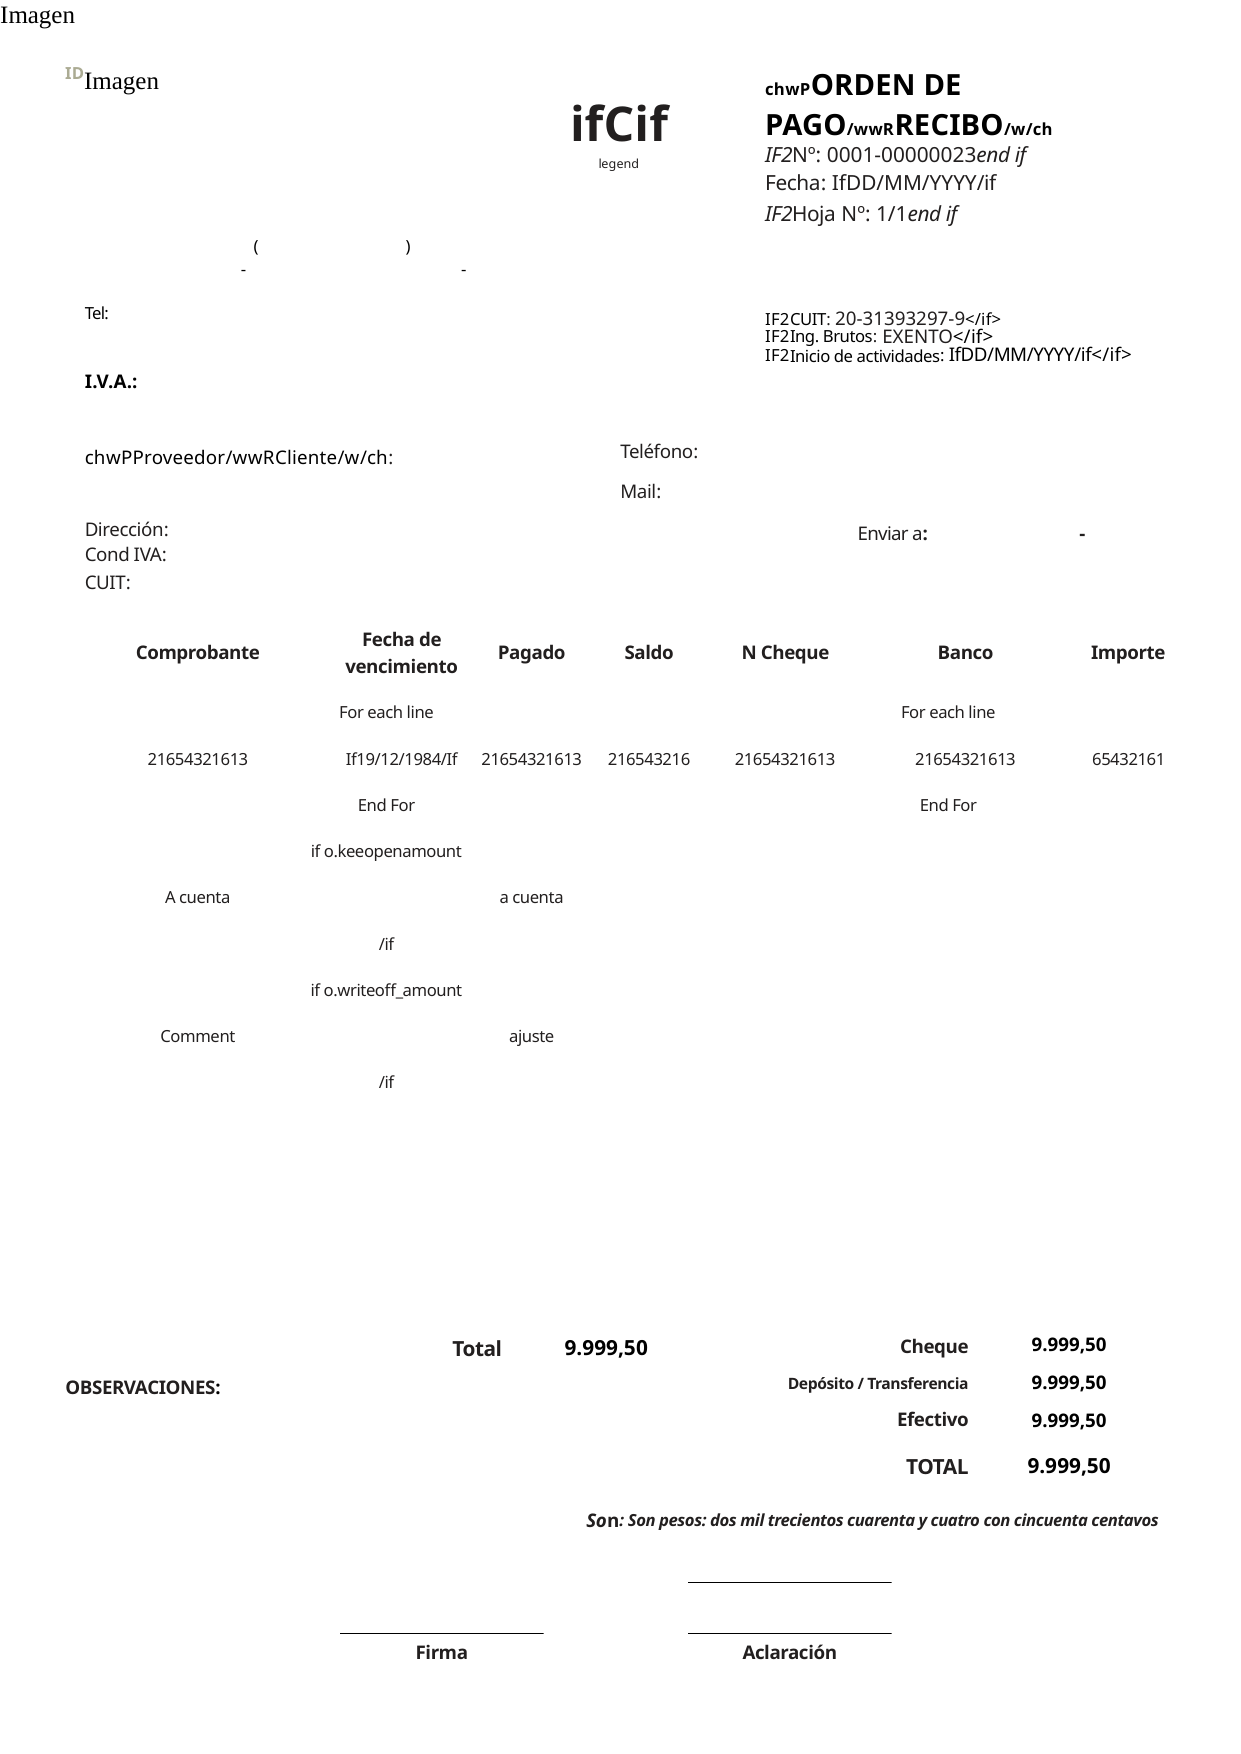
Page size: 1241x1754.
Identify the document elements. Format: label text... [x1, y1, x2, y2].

table_cell End For [65, 782, 707, 828]
table_cell [720, 1106, 1176, 1152]
table_cell [65, 1106, 707, 1152]
table_cell [330, 874, 472, 920]
table_cell 65432161 [1081, 735, 1176, 782]
table_cell if o.writeoff_amount [65, 967, 707, 1013]
table_header For each line [65, 689, 707, 735]
table_cell End For [720, 782, 1176, 828]
table_cell /if [65, 1059, 707, 1105]
table_cell 21654321613 [65, 735, 330, 782]
table_cell 21654321613 [850, 735, 1081, 782]
table_cell 21654321613 [720, 735, 849, 782]
table_cell [330, 1013, 472, 1059]
table_cell A cuenta [65, 874, 330, 920]
table_header [720, 828, 1176, 1106]
table_cell a cuenta [473, 874, 590, 920]
table_header [708, 689, 720, 1106]
table_cell Comment [65, 1013, 330, 1059]
table_cell If19/12/1984/If [330, 735, 472, 782]
table_cell if o.keeopenamount [65, 828, 707, 874]
table_cell [708, 1106, 720, 1152]
table_cell /if [65, 920, 707, 967]
table_cell [590, 874, 707, 920]
table_cell ajuste [473, 1013, 590, 1059]
table_header For each line [720, 689, 1176, 735]
table_cell [590, 1013, 707, 1059]
table_cell 21654321613 [473, 735, 590, 782]
table_cell 216543216 [590, 735, 707, 782]
